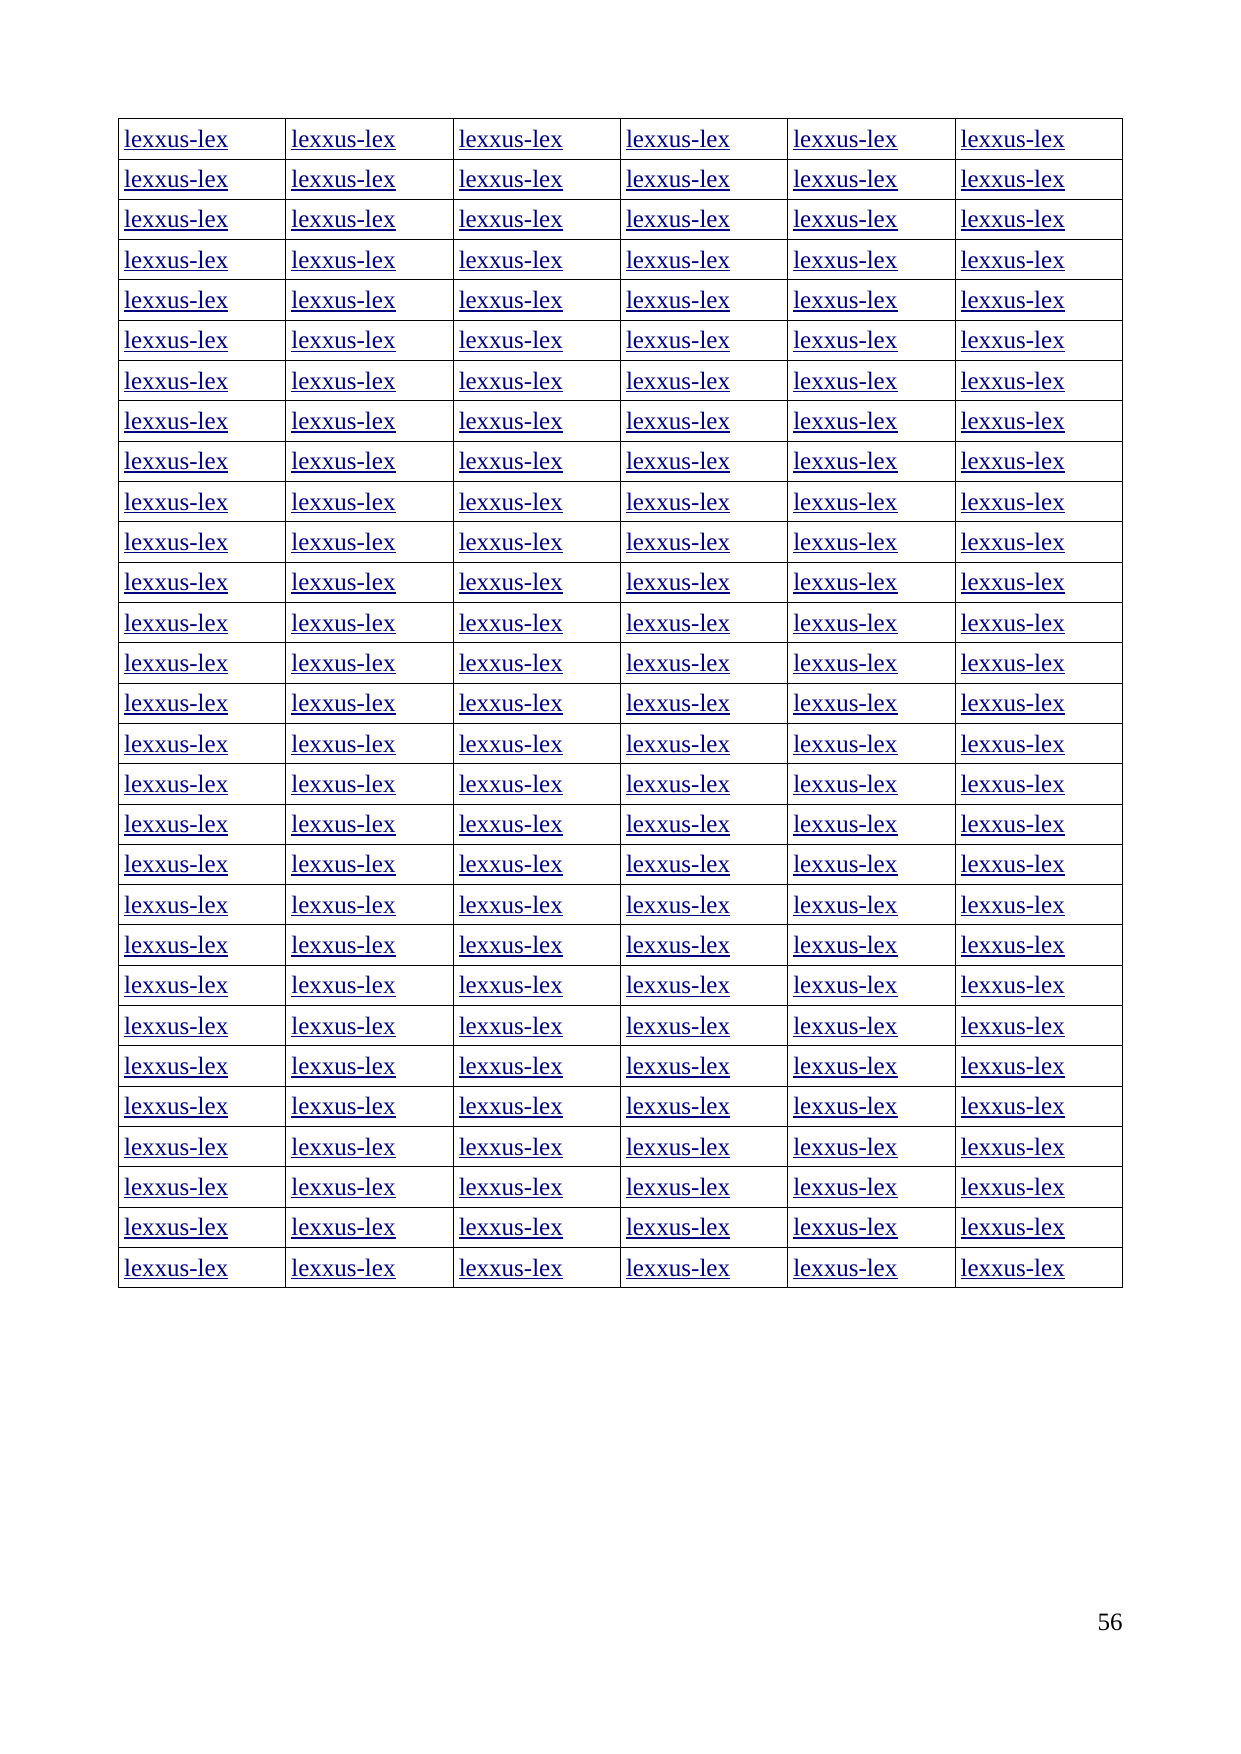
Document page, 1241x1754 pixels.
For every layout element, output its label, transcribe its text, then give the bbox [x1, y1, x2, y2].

table_cell lexxus-lex [621, 321, 787, 360]
table_cell lexxus-lex [119, 321, 285, 360]
table_cell lexxus-lex [956, 1127, 1122, 1166]
table_cell lexxus-lex [119, 764, 285, 803]
table_cell lexxus-lex [119, 805, 285, 844]
table_cell lexxus-lex [119, 885, 285, 924]
table_cell lexxus-lex [286, 280, 453, 320]
table_cell lexxus-lex [788, 361, 955, 400]
table_cell lexxus-lex [286, 643, 453, 682]
table_cell lexxus-lex [286, 603, 453, 642]
table_cell lexxus-lex [621, 603, 787, 642]
table_cell lexxus-lex [286, 805, 453, 844]
table_cell lexxus-lex [621, 885, 787, 924]
table_cell lexxus-lex [956, 684, 1122, 723]
table_cell lexxus-lex [286, 1046, 453, 1086]
table_cell lexxus-lex [788, 200, 955, 239]
table_cell lexxus-lex [454, 1006, 620, 1045]
table_cell lexxus-lex [621, 1006, 787, 1045]
table_cell lexxus-lex [454, 925, 620, 965]
table_cell lexxus-lex [621, 684, 787, 723]
table_cell lexxus-lex [788, 280, 955, 320]
table_cell lexxus-lex [119, 401, 285, 441]
table_cell lexxus-lex [788, 563, 955, 602]
table_cell lexxus-lex [454, 401, 620, 441]
table_cell lexxus-lex [621, 280, 787, 320]
table_cell lexxus-lex [286, 845, 453, 884]
table_cell lexxus-lex [286, 442, 453, 481]
table_cell lexxus-lex [119, 643, 285, 682]
table_cell lexxus-lex [119, 1006, 285, 1045]
table_cell lexxus-lex [286, 119, 453, 158]
table_cell lexxus-lex [454, 200, 620, 239]
table_cell lexxus-lex [119, 280, 285, 320]
table_cell lexxus-lex [286, 1208, 453, 1247]
table_cell lexxus-lex [956, 805, 1122, 844]
table_cell lexxus-lex [956, 1046, 1122, 1086]
table_cell lexxus-lex [621, 1087, 787, 1126]
table_cell lexxus-lex [454, 1167, 620, 1207]
table_cell lexxus-lex [286, 321, 453, 360]
table_cell lexxus-lex [454, 805, 620, 844]
table_cell lexxus-lex [956, 845, 1122, 884]
table_cell lexxus-lex [788, 603, 955, 642]
table_cell lexxus-lex [286, 361, 453, 400]
table_cell lexxus-lex [956, 563, 1122, 602]
table_cell lexxus-lex [788, 1248, 955, 1287]
table_cell lexxus-lex [621, 724, 787, 763]
table_cell lexxus-lex [621, 845, 787, 884]
table_cell lexxus-lex [119, 200, 285, 239]
table_cell lexxus-lex [788, 321, 955, 360]
table_cell lexxus-lex [119, 1127, 285, 1166]
table_cell lexxus-lex [956, 966, 1122, 1005]
table_cell lexxus-lex [788, 160, 955, 199]
table_cell lexxus-lex [286, 1127, 453, 1166]
table_cell lexxus-lex [119, 1046, 285, 1086]
table_cell lexxus-lex [286, 684, 453, 723]
table_cell lexxus-lex [286, 885, 453, 924]
table_cell lexxus-lex [956, 482, 1122, 521]
table_cell lexxus-lex [788, 442, 955, 481]
table_cell lexxus-lex [788, 724, 955, 763]
table_cell lexxus-lex [286, 482, 453, 521]
table_cell lexxus-lex [621, 1046, 787, 1086]
table_cell lexxus-lex [956, 1006, 1122, 1045]
table_cell lexxus-lex [454, 966, 620, 1005]
table_cell lexxus-lex [119, 1167, 285, 1207]
table_cell lexxus-lex [788, 1167, 955, 1207]
table_cell lexxus-lex [286, 1167, 453, 1207]
table_cell lexxus-lex [621, 764, 787, 803]
table_cell lexxus-lex [621, 401, 787, 441]
table_cell lexxus-lex [956, 724, 1122, 763]
table_cell lexxus-lex [621, 522, 787, 562]
table_cell lexxus-lex [788, 1046, 955, 1086]
table_cell lexxus-lex [956, 1248, 1122, 1287]
table_cell lexxus-lex [454, 643, 620, 682]
table_cell lexxus-lex [956, 925, 1122, 965]
table_cell lexxus-lex [454, 1087, 620, 1126]
table_cell lexxus-lex [454, 442, 620, 481]
table_cell lexxus-lex [454, 280, 620, 320]
table_cell lexxus-lex [286, 563, 453, 602]
table_cell lexxus-lex [119, 1208, 285, 1247]
table_cell lexxus-lex [286, 1248, 453, 1287]
table_cell lexxus-lex [621, 240, 787, 279]
table_cell lexxus-lex [286, 1006, 453, 1045]
table_cell lexxus-lex [956, 603, 1122, 642]
table_cell lexxus-lex [621, 119, 787, 158]
table_cell lexxus-lex [788, 805, 955, 844]
table_cell lexxus-lex [621, 1248, 787, 1287]
table_cell lexxus-lex [788, 522, 955, 562]
table_cell lexxus-lex [621, 1208, 787, 1247]
table_cell lexxus-lex [788, 119, 955, 158]
table_cell lexxus-lex [454, 1248, 620, 1287]
table_cell lexxus-lex [119, 361, 285, 400]
table_cell lexxus-lex [621, 805, 787, 844]
table_cell lexxus-lex [119, 1248, 285, 1287]
table_cell lexxus-lex [119, 119, 285, 158]
table_cell lexxus-lex [454, 845, 620, 884]
table_cell lexxus-lex [119, 724, 285, 763]
table_cell lexxus-lex [454, 563, 620, 602]
table_cell lexxus-lex [286, 724, 453, 763]
table_cell lexxus-lex [956, 764, 1122, 803]
table_cell lexxus-lex [454, 361, 620, 400]
table_cell lexxus-lex [956, 321, 1122, 360]
table_cell lexxus-lex [788, 1087, 955, 1126]
table_cell lexxus-lex [119, 845, 285, 884]
table_cell lexxus-lex [454, 885, 620, 924]
table_cell lexxus-lex [119, 966, 285, 1005]
table_cell lexxus-lex [621, 1127, 787, 1166]
table_cell lexxus-lex [119, 603, 285, 642]
table_cell lexxus-lex [956, 522, 1122, 562]
table_cell lexxus-lex [454, 160, 620, 199]
table_cell lexxus-lex [454, 1127, 620, 1166]
table_cell lexxus-lex [286, 522, 453, 562]
table_cell lexxus-lex [956, 160, 1122, 199]
table_cell lexxus-lex [454, 1208, 620, 1247]
table_cell lexxus-lex [454, 1046, 620, 1086]
table_cell lexxus-lex [621, 200, 787, 239]
table_cell lexxus-lex [286, 966, 453, 1005]
table_cell lexxus-lex [286, 200, 453, 239]
table_cell lexxus-lex [956, 885, 1122, 924]
table_cell lexxus-lex [956, 280, 1122, 320]
table_cell lexxus-lex [788, 885, 955, 924]
table_cell lexxus-lex [621, 966, 787, 1005]
table_cell lexxus-lex [621, 925, 787, 965]
table_cell lexxus-lex [788, 1208, 955, 1247]
table_cell lexxus-lex [119, 925, 285, 965]
table_cell lexxus-lex [119, 522, 285, 562]
table_cell lexxus-lex [956, 119, 1122, 158]
table_cell lexxus-lex [454, 119, 620, 158]
table_cell lexxus-lex [119, 160, 285, 199]
table_cell lexxus-lex [788, 925, 955, 965]
table_cell lexxus-lex [119, 442, 285, 481]
table_cell lexxus-lex [454, 321, 620, 360]
table_cell lexxus-lex [119, 240, 285, 279]
table_cell lexxus-lex [119, 482, 285, 521]
table_cell lexxus-lex [956, 1087, 1122, 1126]
table_cell lexxus-lex [788, 764, 955, 803]
table_cell lexxus-lex [286, 1087, 453, 1126]
table_cell lexxus-lex [956, 200, 1122, 239]
table_cell lexxus-lex [788, 643, 955, 682]
table_cell lexxus-lex [454, 522, 620, 562]
table_cell lexxus-lex [286, 925, 453, 965]
table_cell lexxus-lex [956, 643, 1122, 682]
table_cell lexxus-lex [788, 1127, 955, 1166]
table_cell lexxus-lex [788, 1006, 955, 1045]
table_cell lexxus-lex [286, 401, 453, 441]
table_cell lexxus-lex [956, 361, 1122, 400]
table_cell lexxus-lex [621, 361, 787, 400]
table_cell lexxus-lex [788, 482, 955, 521]
table_cell lexxus-lex [956, 442, 1122, 481]
table_cell lexxus-lex [119, 684, 285, 723]
table_cell lexxus-lex [286, 764, 453, 803]
table_cell lexxus-lex [788, 401, 955, 441]
table_cell lexxus-lex [788, 845, 955, 884]
table_cell lexxus-lex [621, 1167, 787, 1207]
table_cell lexxus-lex [454, 603, 620, 642]
table_cell lexxus-lex [621, 563, 787, 602]
table_cell lexxus-lex [454, 684, 620, 723]
table_cell lexxus-lex [621, 482, 787, 521]
table_cell lexxus-lex [621, 643, 787, 682]
table_cell lexxus-lex [454, 240, 620, 279]
table_cell lexxus-lex [621, 160, 787, 199]
table_cell lexxus-lex [956, 1167, 1122, 1207]
table_cell lexxus-lex [286, 160, 453, 199]
table_cell lexxus-lex [788, 966, 955, 1005]
table_cell lexxus-lex [956, 240, 1122, 279]
table_cell lexxus-lex [119, 1087, 285, 1126]
table_cell lexxus-lex [956, 401, 1122, 441]
table_cell lexxus-lex [956, 1208, 1122, 1247]
table_cell lexxus-lex [788, 240, 955, 279]
table_cell lexxus-lex [119, 563, 285, 602]
table_cell lexxus-lex [286, 240, 453, 279]
table_cell lexxus-lex [788, 684, 955, 723]
table_cell lexxus-lex [454, 764, 620, 803]
table_cell lexxus-lex [454, 724, 620, 763]
table_cell lexxus-lex [621, 442, 787, 481]
table_cell lexxus-lex [454, 482, 620, 521]
